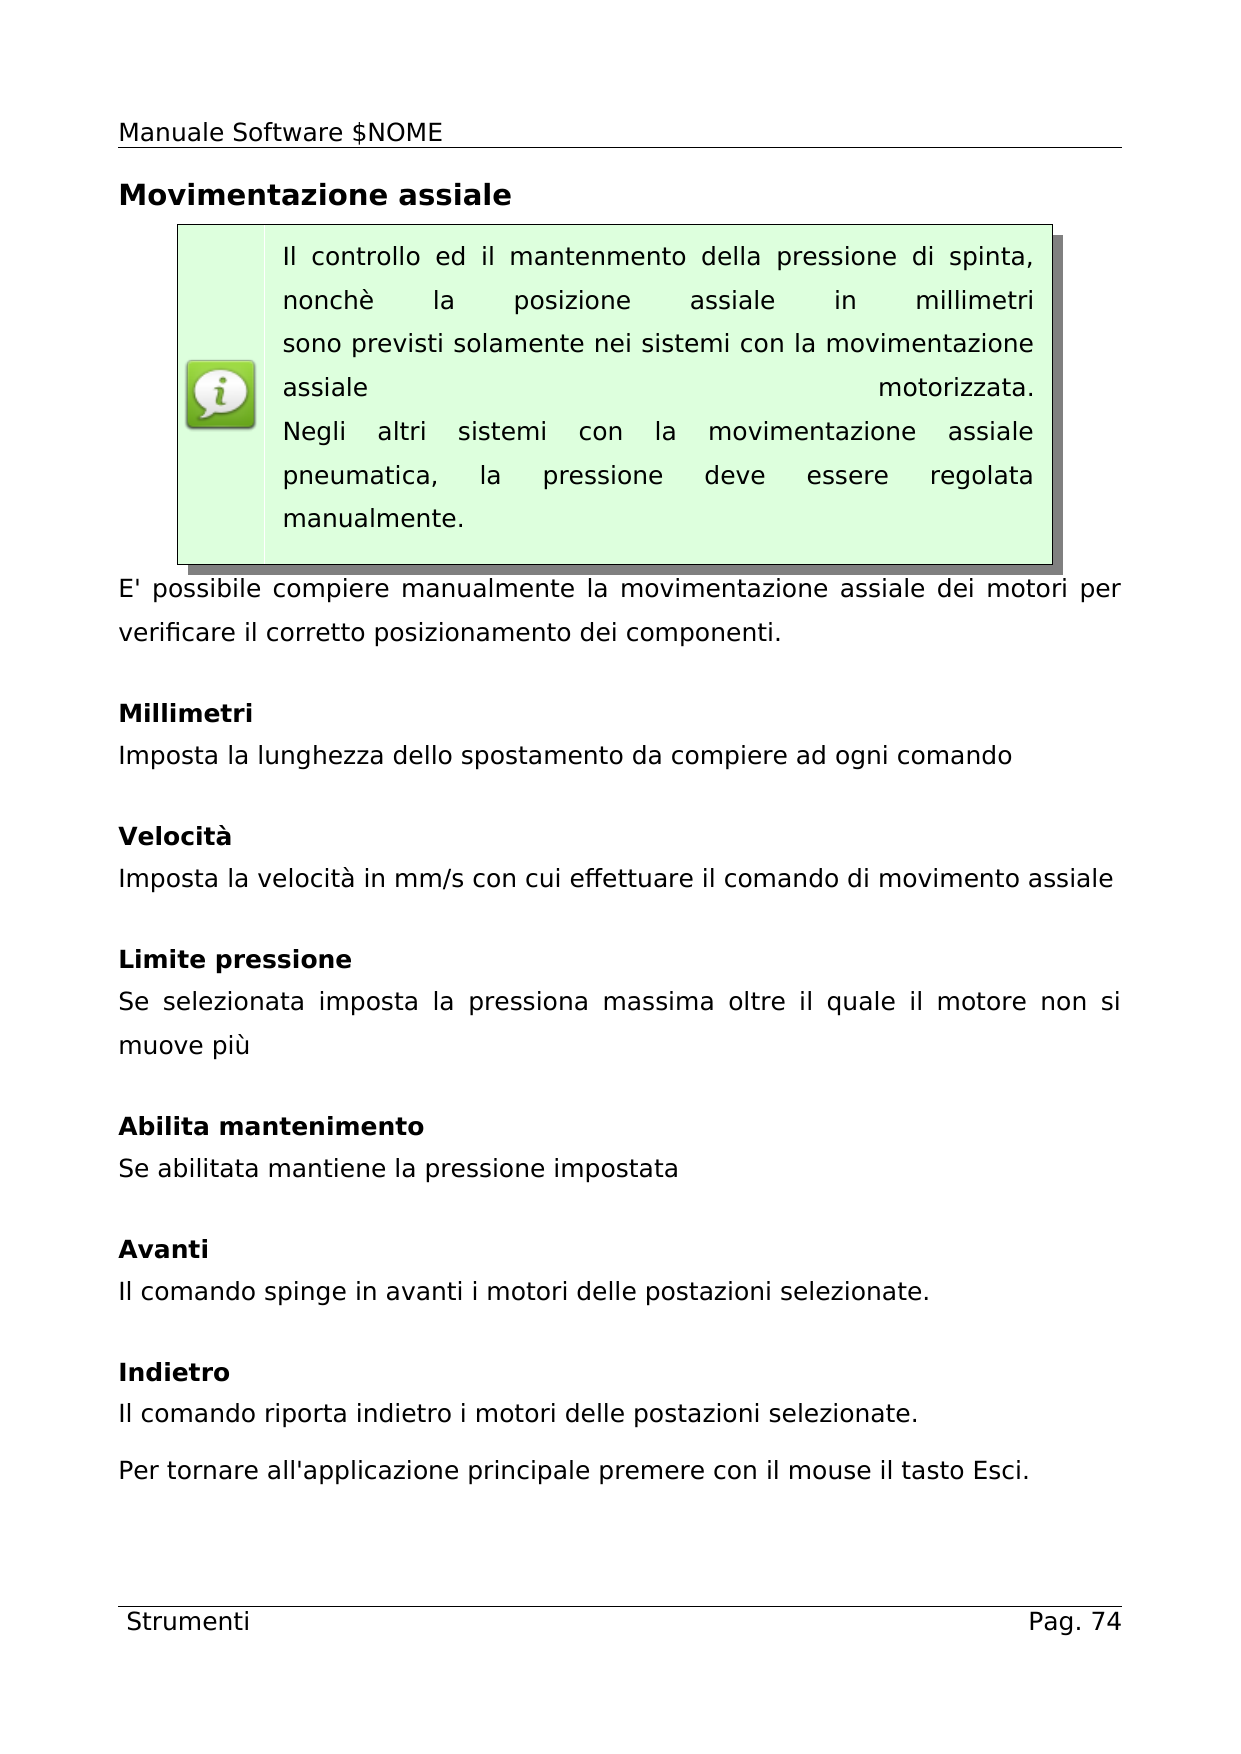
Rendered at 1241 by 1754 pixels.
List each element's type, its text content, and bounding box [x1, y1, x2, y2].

text Imposta la velocità in mm/s con cui effettuare il comando di movimento assiale [118, 864, 1122, 893]
text Imposta la lunghezza dello spostamento da compiere ad ogni comando [118, 741, 1122, 771]
text E' possibile compiere manualmente la movimentazione assiale dei motori per verificare il corretto posizionamento dei componenti. [118, 575, 1122, 648]
subtitle Indietro [118, 1358, 1122, 1387]
text Se selezionata imposta la pressiona massima oltre il quale il motore non si muove più [118, 987, 1122, 1060]
picture [183, 356, 259, 432]
subtitle Movimentazione assiale [118, 178, 1122, 212]
text Il comando spinge in avanti i motori delle postazioni selezionate. [118, 1277, 1122, 1306]
subtitle Velocità [118, 823, 1122, 852]
text Per tornare all'applicazione principale premere con il mouse il tasto Esci. [118, 1456, 1122, 1485]
subtitle Limite pressione [118, 946, 1122, 975]
text Il comando riporta indietro i motori delle postazioni selezionate. [118, 1400, 1122, 1429]
table_header Il controllo ed il mantenmento della pressione di spinta, nonchè la posizione assiale in millimetri sono previsti solamente nei sistemi con la movimentazione assiale motorizzata. Negli altri sistemi con la movimentazione assiale pneumatica, la pressione deve essere regolata manualmente. [265, 225, 1052, 564]
subtitle Abilita mantenimento [118, 1112, 1122, 1141]
subtitle Millimetri [118, 700, 1122, 729]
subtitle Avanti [118, 1235, 1122, 1264]
table_header [178, 225, 264, 564]
text Se abilitata mantiene la pressione impostata [118, 1154, 1122, 1183]
